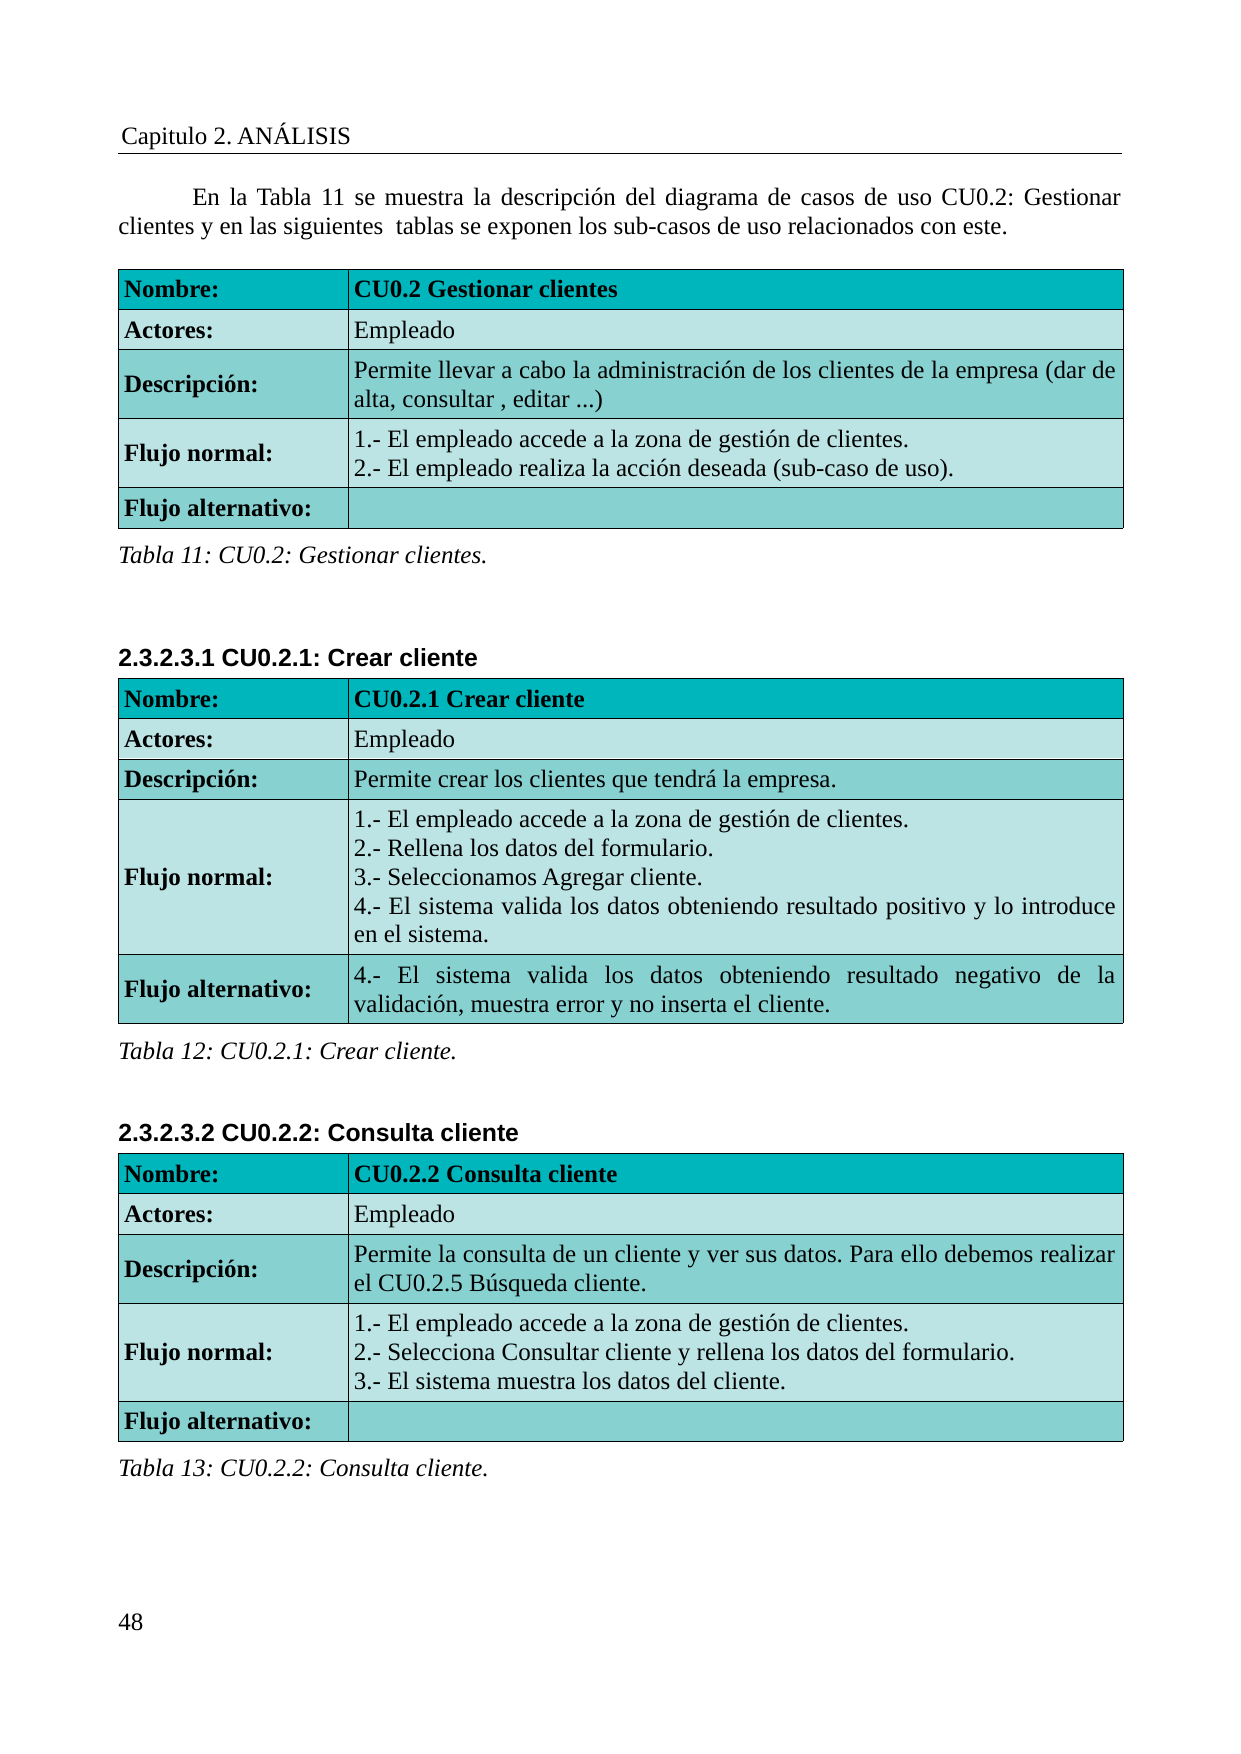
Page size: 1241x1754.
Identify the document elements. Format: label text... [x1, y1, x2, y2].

table_cell Flujo normal: [119, 1304, 348, 1401]
table_cell 1.- El empleado accede a la zona de gestión de clientes. 2.- El empleado realiza la acción deseada (sub-caso de uso). [349, 419, 1123, 487]
table_cell Flujo normal: [119, 800, 348, 954]
text Tabla 13: CU0.2.2: Consulta cliente. [118, 1453, 1122, 1482]
table_cell Empleado [349, 1194, 1123, 1234]
table_header CU0.2.2 Consulta cliente [349, 1154, 1123, 1193]
table_cell Descripción: [119, 760, 348, 799]
table_cell 1.- El empleado accede a la zona de gestión de clientes. 2.- Selecciona Consultar cliente y rellena los datos del formulario. 3.- El sistema muestra los datos del cliente. [349, 1304, 1123, 1401]
table_cell 4.- El sistema valida los datos obteniendo resultado negativo de la validación, muestra error y no inserta el cliente. [349, 955, 1123, 1023]
table_cell 1.- El empleado accede a la zona de gestión de clientes. 2.- Rellena los datos del formulario. 3.- Seleccionamos Agregar cliente. 4.- El sistema valida los datos obteniendo resultado positivo y lo introduce en el sistema. [349, 800, 1123, 954]
table_cell Empleado [349, 719, 1123, 758]
table_cell [349, 488, 1123, 528]
table_cell Descripción: [119, 1235, 348, 1303]
table_header Nombre: [119, 270, 348, 309]
table_header Nombre: [119, 1154, 348, 1193]
subtitle 2.3.2.3.1 CU0.2.1: Crear cliente [118, 643, 1122, 672]
table_cell Permite crear los clientes que tendrá la empresa. [349, 760, 1123, 799]
table_cell Empleado [349, 310, 1123, 349]
table_cell Permite la consulta de un cliente y ver sus datos. Para ello debemos realizar el CU0.2.5 Búsqueda cliente. [349, 1235, 1123, 1303]
table_cell Flujo normal: [119, 419, 348, 487]
table_cell [349, 1402, 1123, 1441]
table_cell Flujo alternativo: [119, 955, 348, 1023]
table_cell Actores: [119, 1194, 348, 1234]
table_cell Descripción: [119, 350, 348, 418]
table_header CU0.2.1 Crear cliente [349, 679, 1123, 718]
table_cell Permite llevar a cabo la administración de los clientes de la empresa (dar de alta, consultar , editar ...) [349, 350, 1123, 418]
table_header CU0.2 Gestionar clientes [349, 270, 1123, 309]
table_cell Actores: [119, 719, 348, 758]
table_cell Flujo alternativo: [119, 1402, 348, 1441]
table_cell Flujo alternativo: [119, 488, 348, 528]
text Tabla 12: CU0.2.1: Crear cliente. [118, 1036, 1122, 1064]
table_header Nombre: [119, 679, 348, 718]
text En la Tabla 11 se muestra la descripción del diagrama de casos de uso CU0.2: Gestionar clientes y en las siguientes tablas se exponen los sub-casos de uso relacionados con este. [118, 182, 1122, 240]
table_cell Actores: [119, 310, 348, 349]
subtitle 2.3.2.3.2 CU0.2.2: Consulta cliente [118, 1118, 1122, 1147]
text Tabla 11: CU0.2: Gestionar clientes. [118, 540, 1122, 569]
